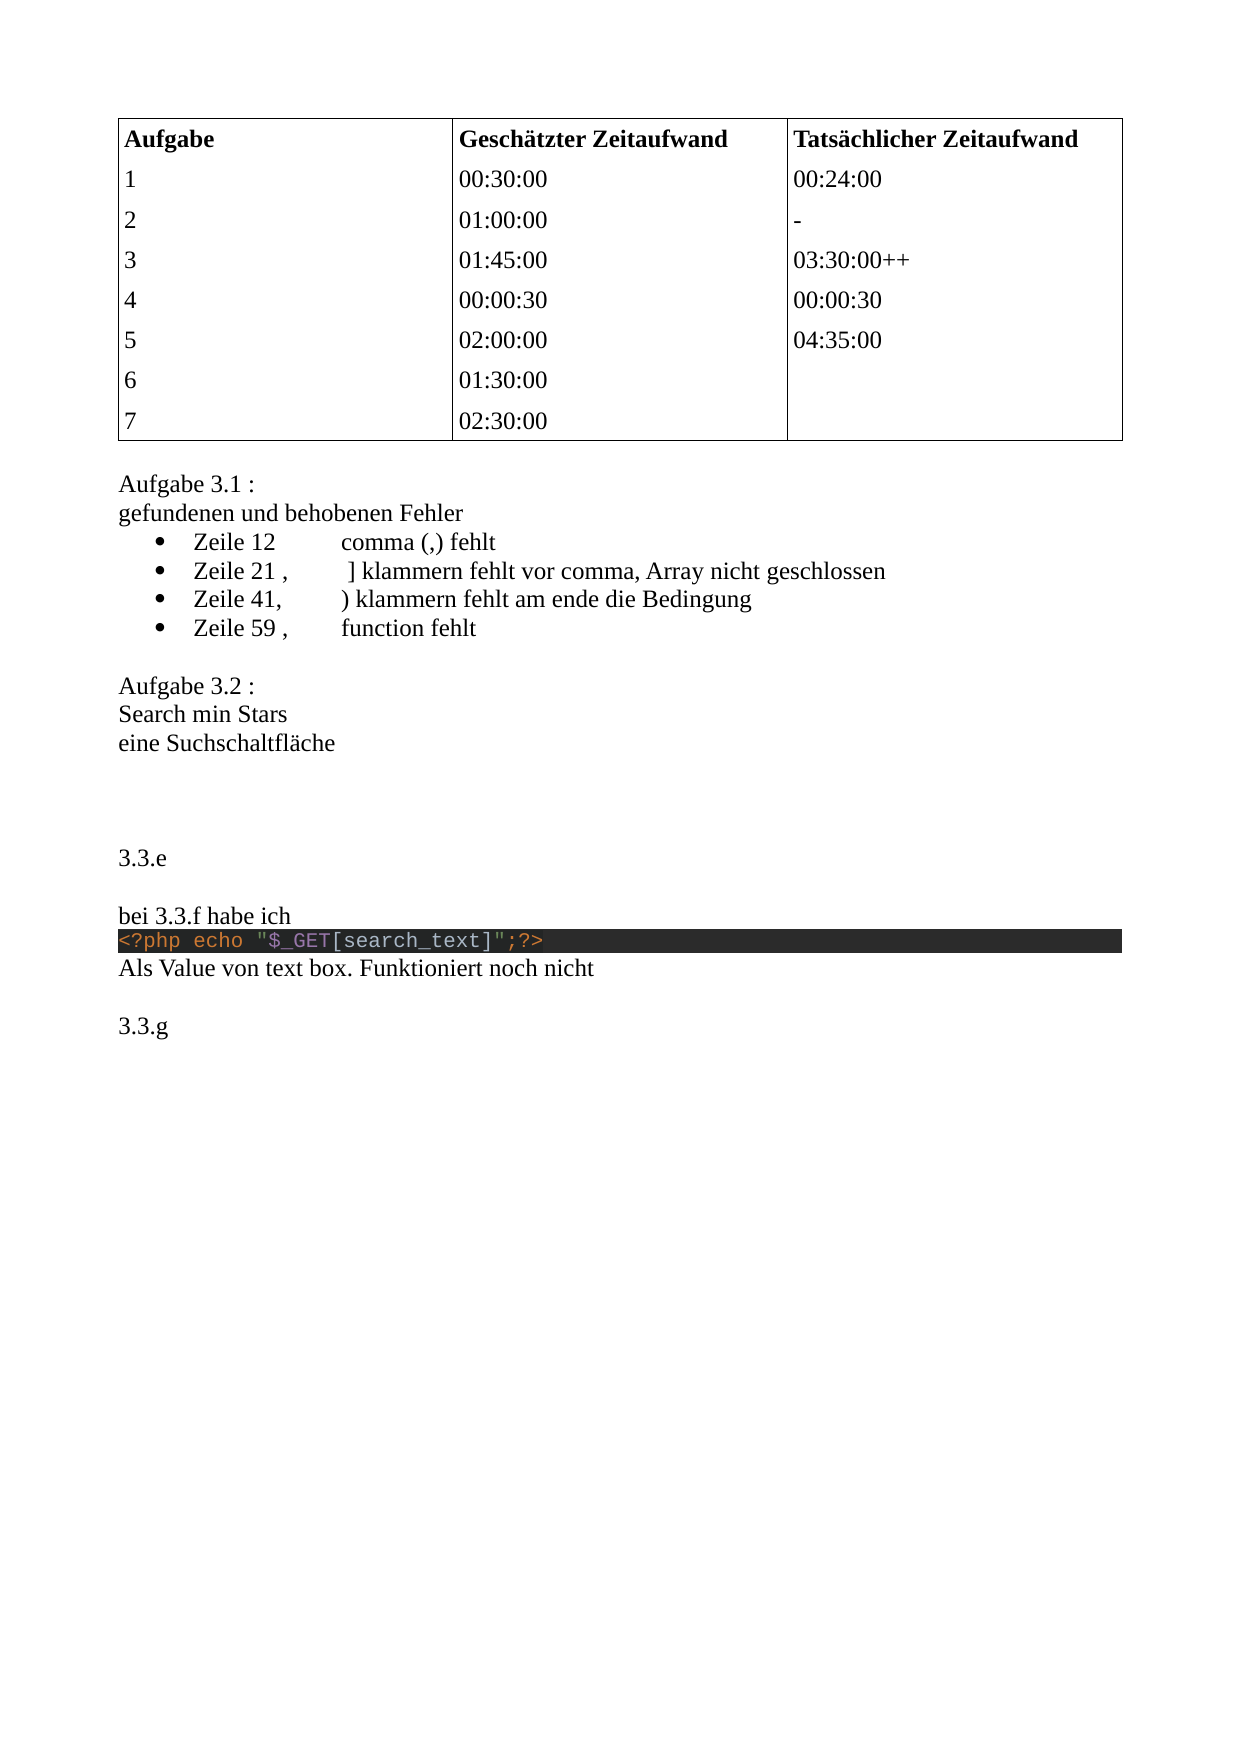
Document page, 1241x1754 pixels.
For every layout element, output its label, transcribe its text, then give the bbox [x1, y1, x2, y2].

table_cell 2 [119, 199, 452, 239]
list bei 3.3.f habe ich [118, 901, 1122, 929]
table_cell 02:00:00 [453, 320, 787, 360]
table_cell [788, 400, 1122, 440]
table_cell 00:24:00 [788, 159, 1122, 199]
table_cell [788, 360, 1122, 400]
list eine Suchschaltfläche [118, 728, 1122, 757]
table_header Geschätzter Zeitaufwand [453, 119, 787, 159]
table_cell 3 [119, 239, 452, 279]
table_header Aufgabe [119, 119, 452, 159]
table_cell 01:00:00 [453, 199, 787, 239]
text <?php echo "$_GET[search_text]";?> [118, 929, 1122, 953]
table_cell 02:30:00 [453, 400, 787, 440]
table_cell 6 [119, 360, 452, 400]
table_cell 4 [119, 280, 452, 320]
list Zeile 12 comma (,) fehlt [156, 527, 1122, 556]
table_cell 04:35:00 [788, 320, 1122, 360]
table_cell 00:30:00 [453, 159, 787, 199]
list Zeile 21 , ] klammern fehlt vor comma, Array nicht geschlossen [156, 556, 1122, 584]
table_cell 00:00:30 [788, 280, 1122, 320]
list Zeile 41, ) klammern fehlt am ende die Bedingung [156, 584, 1122, 613]
table_cell 5 [119, 320, 452, 360]
table_cell 01:30:00 [453, 360, 787, 400]
list Aufgabe 3.2 : [118, 671, 1122, 699]
list 3.3.e [118, 843, 1122, 872]
table_cell - [788, 199, 1122, 239]
text gefundenen und behobenen Fehler [118, 498, 1122, 527]
list Search min Stars [118, 699, 1122, 728]
table_cell 1 [119, 159, 452, 199]
list Zeile 59 , function fehlt [156, 613, 1122, 642]
table_cell 03:30:00++ [788, 239, 1122, 279]
table_header Tatsächlicher Zeitaufwand [788, 119, 1122, 159]
list 3.3.g [118, 1011, 1122, 1039]
table_cell 00:00:30 [453, 280, 787, 320]
text Aufgabe 3.1 : [118, 469, 1122, 498]
table_cell 01:45:00 [453, 239, 787, 279]
list Als Value von text box. Funktioniert noch nicht [118, 953, 1122, 982]
table_cell 7 [119, 400, 452, 440]
